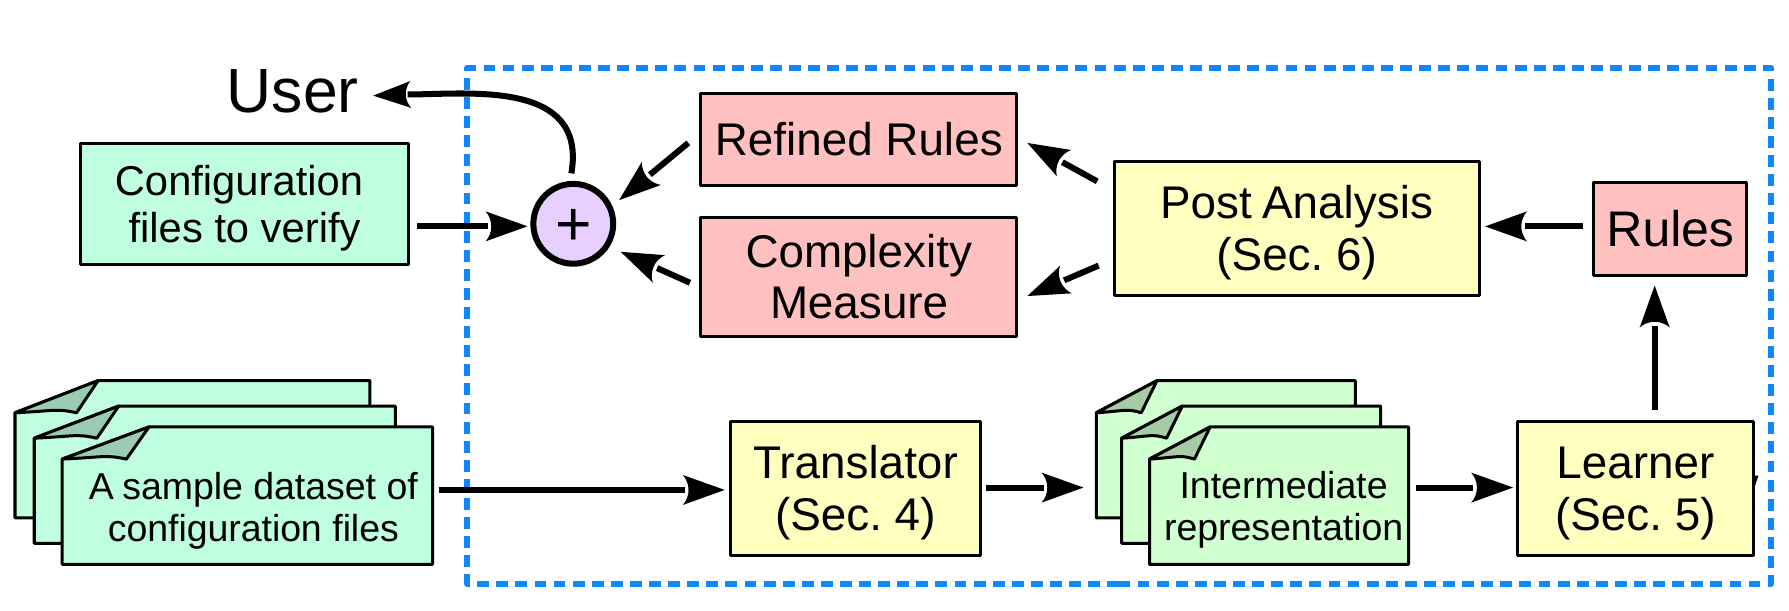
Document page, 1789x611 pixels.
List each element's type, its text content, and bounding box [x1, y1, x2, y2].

text_box [62, 557, 433, 565]
text_box Post Analysis (Sec. 6) [1114, 161, 1480, 296]
text_box Complexity Measure [700, 217, 1017, 337]
text_box Refined Rules [700, 93, 1017, 186]
text_box [15, 380, 433, 544]
text_box A sample dataset of configuration files [62, 458, 445, 557]
text_box Configuration files to verify [80, 143, 409, 265]
text_box Translator (Sec. 4) [730, 421, 981, 556]
text_box Rules [1593, 182, 1747, 276]
text_box + [533, 183, 614, 264]
text_box Intermediate representation [1133, 456, 1434, 556]
text_box [1096, 380, 1409, 544]
text_box [1149, 556, 1409, 565]
text_box User [211, 49, 450, 134]
text_box Learner (Sec. 5) [1517, 421, 1754, 556]
